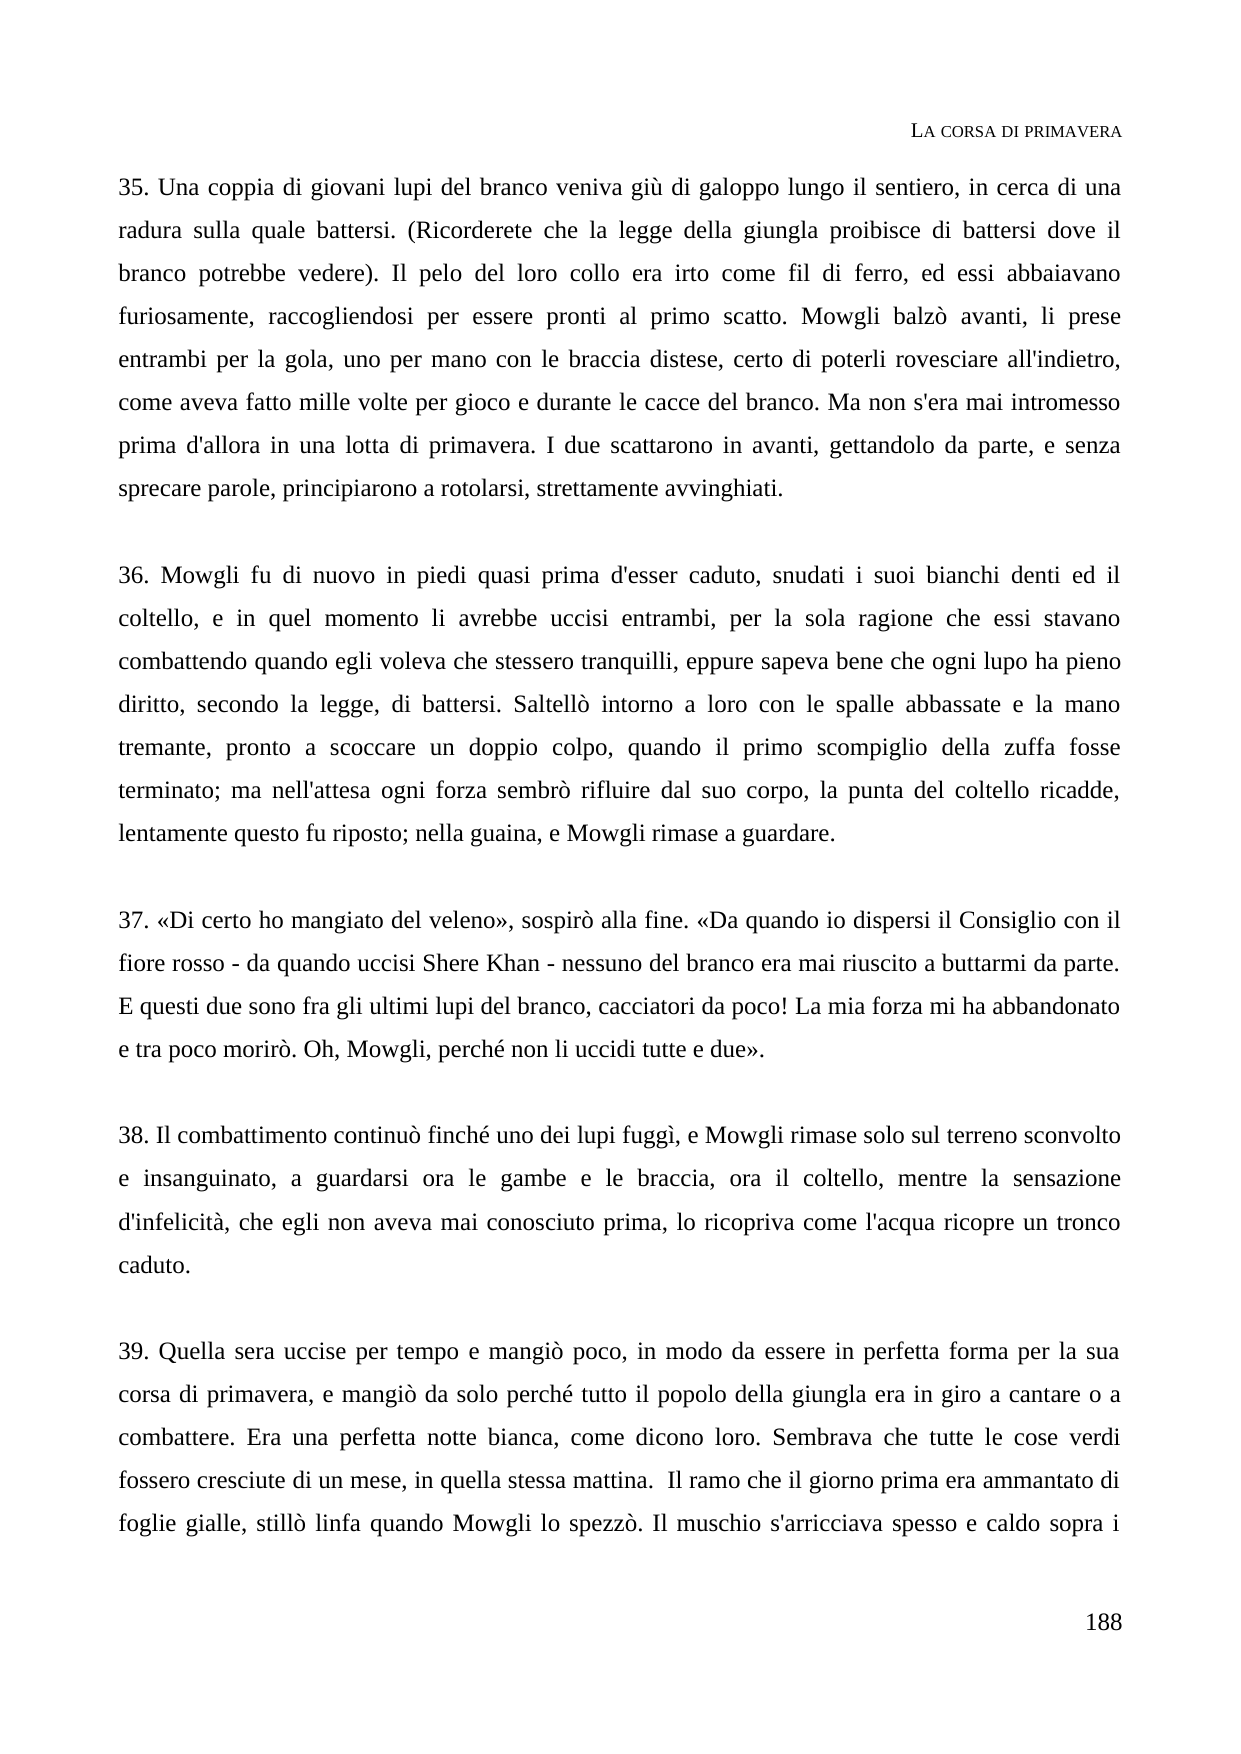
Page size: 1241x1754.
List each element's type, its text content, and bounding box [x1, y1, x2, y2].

text 38. Il combattimento continuò finché uno dei lupi fuggì, e Mowgli rimase solo sul terreno sconvolto e insanguinato, a guardarsi ora le gambe e le braccia, ora il coltello, mentre la sensazione d'infelicità, che egli non aveva mai conosciuto prima, lo ricopriva come l'acqua ricopre un tronco caduto. [118, 1120, 1122, 1278]
text 35. Una coppia di giovani lupi del branco veniva giù di galoppo lungo il sentiero, in cerca di una radura sulla quale battersi. (Ricorderete che la legge della giungla proibisce di battersi dove il branco potrebbe vedere). Il pelo del loro collo era irto come fil di ferro, ed essi abbaiavano furiosamente, raccogliendosi per essere pronti al primo scatto. Mowgli balzò avanti, li prese entrambi per la gola, uno per mano con le braccia distese, certo di poterli rovesciare all'indietro, come aveva fatto mille volte per gioco e durante le cacce del branco. Ma non s'era mai intromesso prima d'allora in una lotta di primavera. I due scattarono in avanti, gettandolo da parte, e senza sprecare parole, principiarono a rotolarsi, strettamente avvinghiati. [118, 172, 1122, 502]
text 36. Mowgli fu di nuovo in piedi quasi prima d'esser caduto, snudati i suoi bianchi denti ed il coltello, e in quel momento li avrebbe uccisi entrambi, per la sola ragione che essi stavano combattendo quando egli voleva che stessero tranquilli, eppure sapeva bene che ogni lupo ha pieno diritto, secondo la legge, di battersi. Saltellò intorno a loro con le spalle abbassate e la mano tremante, pronto a scoccare un doppio colpo, quando il primo scompiglio della zuffa fosse terminato; ma nell'attesa ogni forza sembrò rifluire dal suo corpo, la punta del coltello ricadde, lentamente questo fu riposto; nella guaina, e Mowgli rimase a guardare. [118, 560, 1122, 847]
text 37. «Di certo ho mangiato del veleno», sospirò alla fine. «Da quando io dispersi il Consiglio con il fiore rosso - da quando uccisi Shere Khan - nessuno del branco era mai riuscito a buttarmi da parte. E questi due sono fra gli ultimi lupi del branco, cacciatori da poco! La mia forza mi ha abbandonato e tra poco morirò. Oh, Mowgli, perché non li uccidi tutte e due». [118, 905, 1122, 1063]
text 39. Quella sera uccise per tempo e mangiò poco, in modo da essere in perfetta forma per la sua corsa di primavera, e mangiò da solo perché tutto il popolo della giungla era in giro a cantare o a combattere. Era una perfetta notte bianca, come dicono loro. Sembrava che tutte le cose verdi fossero cresciute di un mese, in quella stessa mattina. Il ramo che il giorno prima era ammantato di foglie gialle, stillò linfa quando Mowgli lo spezzò. Il muschio s'arricciava spesso e caldo sopra i [118, 1336, 1122, 1537]
